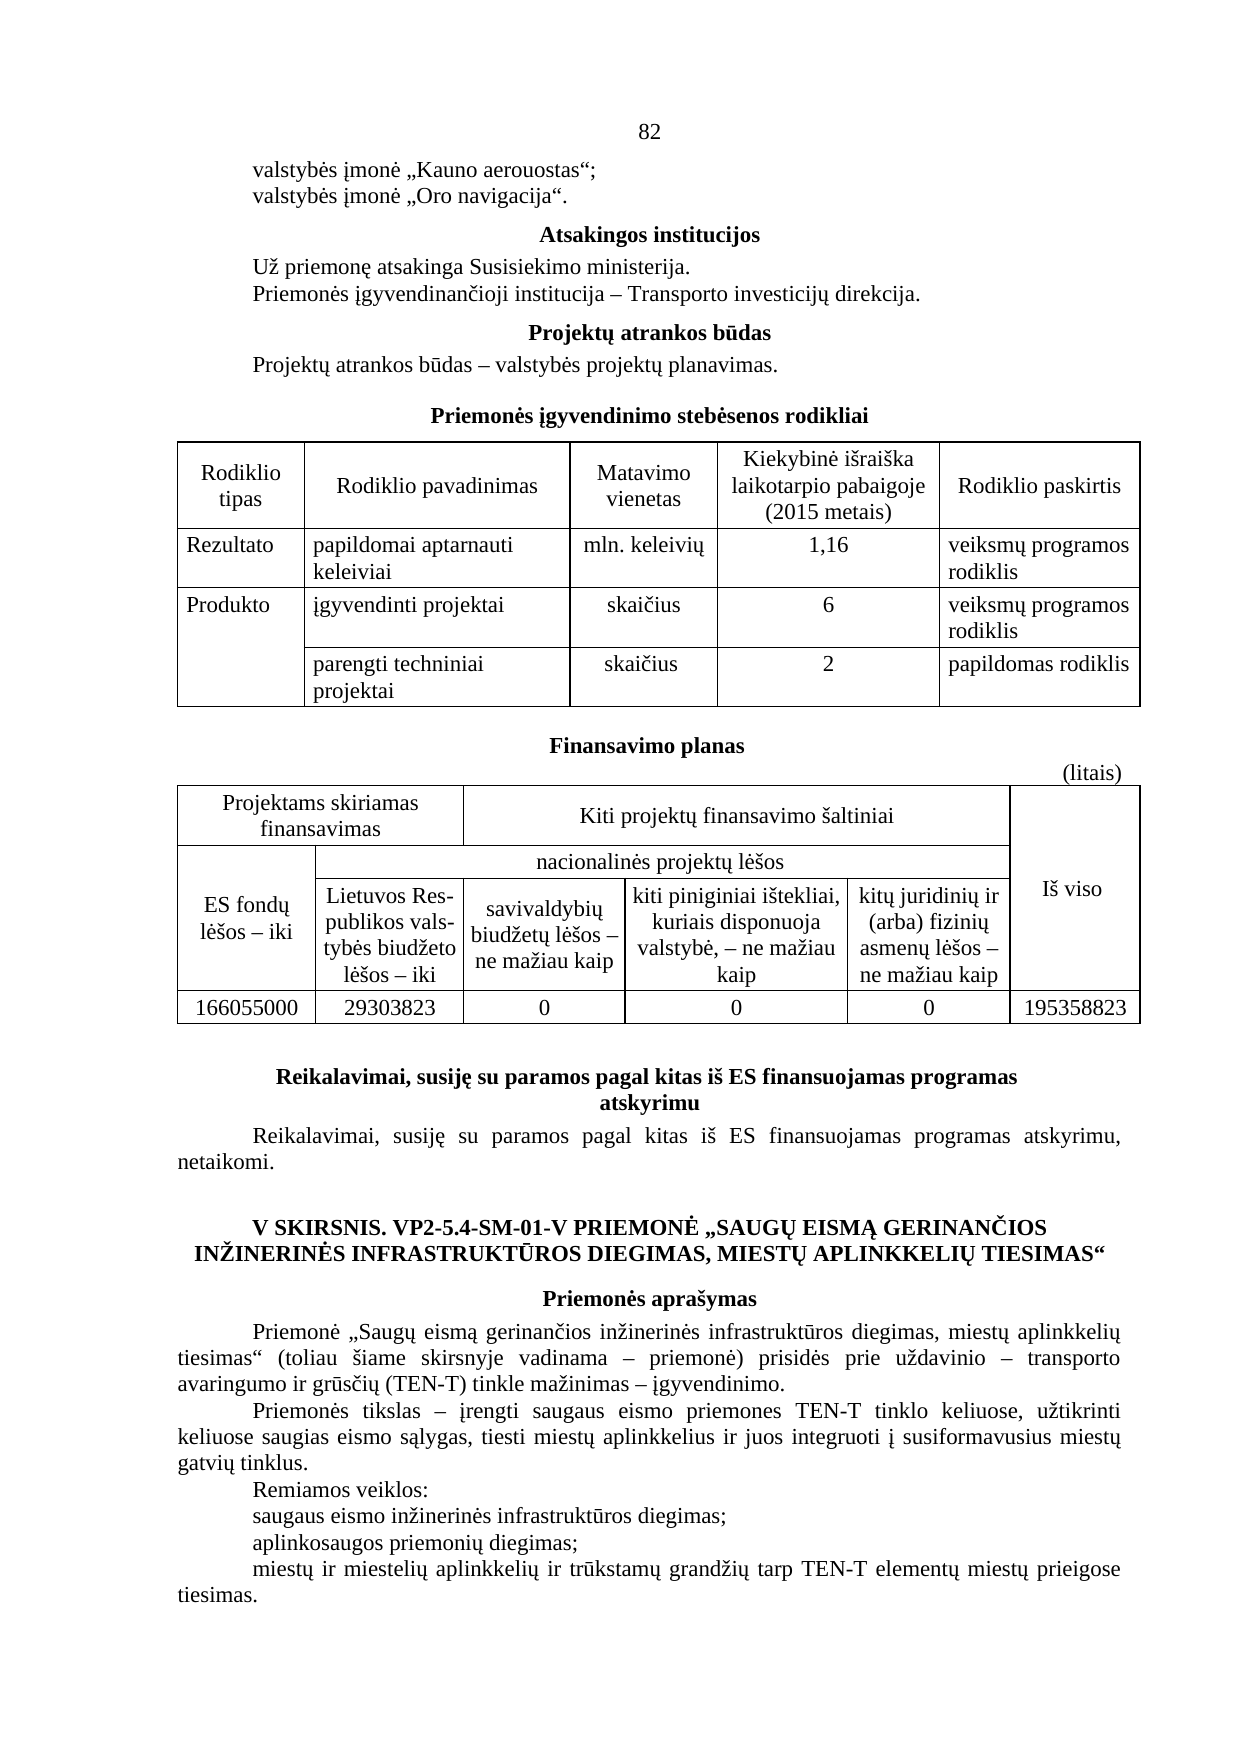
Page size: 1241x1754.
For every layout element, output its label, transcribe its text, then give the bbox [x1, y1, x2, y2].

table_header Projektams skiriamas finansavimas [178, 786, 463, 844]
text Projektų atrankos būdas – valstybės projektų planavimas. [177, 351, 1122, 378]
text Už priemonę atsakinga Susisiekimo ministerija. [177, 253, 1122, 280]
text valstybės įmonė „Kauno aerouostas“; [177, 156, 1122, 182]
table_cell parengti techniniai projektai [305, 648, 569, 706]
text Priemonės įgyvendinimo stebėsenos rodikliai [177, 403, 1122, 429]
table_cell 6 [718, 588, 939, 647]
table_cell savivaldybių biudžetų lėšos – ne mažiau kaip [464, 879, 624, 990]
text Priemonė „Saugų eismą gerinančios inžinerinės infrastruktūros diegimas, miestų aplinkkelių tiesimas“ (toliau šiame skirsnyje vadinama – priemonė) prisidės prie uždavinio – transporto avaringumo ir grūsčių (TEN-T) tinkle mažinimas – įgyvendinimo. [177, 1318, 1122, 1397]
table_cell 195358823 [1011, 991, 1139, 1023]
text Projektų atrankos būdas [177, 319, 1122, 345]
table_header Iš viso [1011, 786, 1139, 990]
table_cell veiksmų programos rodiklis [940, 529, 1139, 587]
text Reikalavimai, susiję su paramos pagal kitas iš ES finansuojamas programas atskyrimu [177, 1037, 1122, 1116]
table_cell 1,16 [718, 529, 939, 587]
text Priemonės aprašymas [177, 1285, 1122, 1311]
table_cell ES fondų lėšos – iki [178, 846, 315, 990]
text miestų ir miestelių aplinkkelių ir trūkstamų grandžių tarp TEN-T elementų miestų prieigose tiesimas. [177, 1555, 1122, 1608]
text Atsakingos institucijos [177, 221, 1122, 247]
subtitle V SKIRSNIS. VP2-5.4-SM-01-V priemonė „saugų eismą gerinančios inžinerinės infrastruktūros diegimas, miestų aplinkkelių tiesimas“ [177, 1214, 1122, 1266]
text Finansavimo planas [177, 732, 1122, 758]
table_cell skaičius [571, 588, 717, 647]
text Priemonės tikslas – įrengti saugaus eismo priemones TEN-T tinklo keliuose, užtikrinti keliuose saugias eismo sąlygas, tiesti miestų aplinkkelius ir juos integruoti į susiformavusius miestų gatvių tinklus. [177, 1397, 1122, 1476]
table_cell 29303823 [316, 991, 463, 1023]
table_cell 2 [718, 648, 939, 706]
table_cell Lietuvos Res­publikos vals­tybės biudžeto lėšos – iki [316, 879, 463, 990]
table_cell nacionalinės projektų lėšos [316, 846, 1009, 878]
table_header Rodiklio tipas [178, 443, 304, 527]
table_cell 0 [848, 991, 1009, 1023]
table_cell įgyvendinti projektai [305, 588, 569, 647]
table_cell mln. keleivių [571, 529, 717, 587]
table_header Rodiklio pavadinimas [305, 443, 569, 527]
table_header Matavimo vienetas [571, 443, 717, 527]
table_cell papildomai aptarnauti keleiviai [305, 529, 569, 587]
table_cell Produkto [178, 588, 304, 706]
text aplinkosaugos priemonių diegimas; [177, 1528, 1122, 1555]
table_cell papildomas rodiklis [940, 648, 1139, 706]
table_cell 166055000 [178, 991, 315, 1023]
text Reikalavimai, susiję su paramos pagal kitas iš ES finansuojamas programas atskyrimu, netaikomi. [177, 1122, 1122, 1175]
text valstybės įmonė „Oro navigacija“. [177, 182, 1122, 208]
table_cell veiksmų programos rodiklis [940, 588, 1139, 647]
text (litais) [177, 758, 1122, 785]
text Remiamos veiklos: [177, 1476, 1122, 1502]
table_cell Rezultato [178, 529, 304, 587]
table_header Rodiklio paskirtis [940, 443, 1139, 527]
table_header Kiti projektų finansavimo šaltiniai [464, 786, 1009, 844]
table_cell 0 [626, 991, 847, 1023]
table_header Kiekybinė išraiška laikotarpio pabaigoje (2015 metais) [718, 443, 939, 527]
table_cell skaičius [571, 648, 717, 706]
text Priemonės įgyvendinančioji institucija – Transporto investicijų direkcija. [177, 280, 1122, 306]
text saugaus eismo inžinerinės infrastruktūros diegimas; [177, 1502, 1122, 1528]
table_cell 0 [464, 991, 624, 1023]
table_cell kitų juridinių ir (arba) fizinių asmenų lėšos – ne mažiau kaip [848, 879, 1009, 990]
table_cell kiti piniginiai ištekliai, kuriais disponuoja valstybė, – ne mažiau kaip [626, 879, 847, 990]
